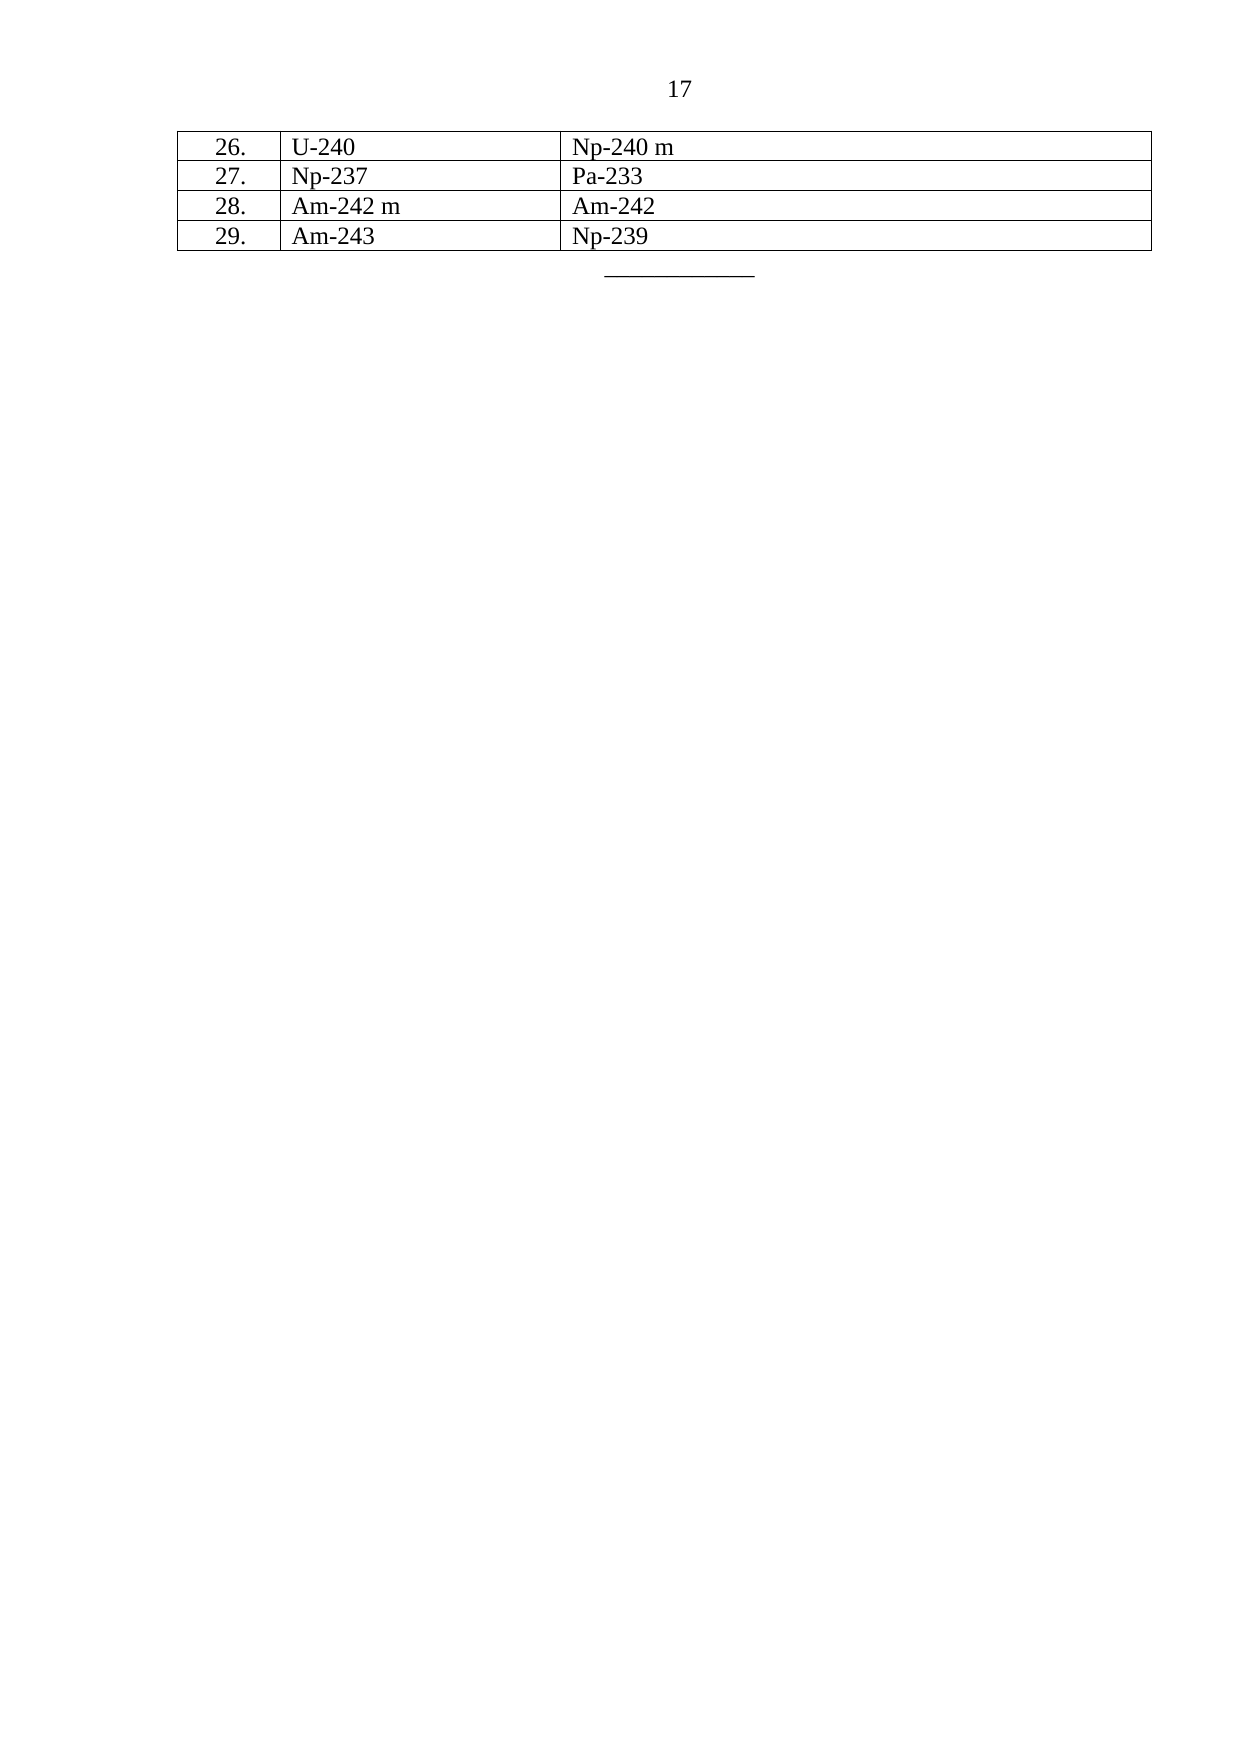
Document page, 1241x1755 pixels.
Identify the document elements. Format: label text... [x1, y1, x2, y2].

table_cell U-240 [281, 132, 560, 160]
table_cell Np-239 [561, 221, 1151, 250]
text ____________ [177, 251, 1181, 279]
table_cell Am-242 m [281, 191, 560, 220]
table_cell 29. [178, 221, 280, 250]
table_cell Am-243 [281, 221, 560, 250]
table_cell 27. [178, 161, 280, 190]
table_cell 26. [178, 132, 280, 160]
table_cell Pa-233 [561, 161, 1151, 190]
table_cell Am-242 [561, 191, 1151, 220]
table_cell Np-237 [281, 161, 560, 190]
table_cell 28. [178, 191, 280, 220]
table_cell Np-240 m [561, 132, 1151, 160]
